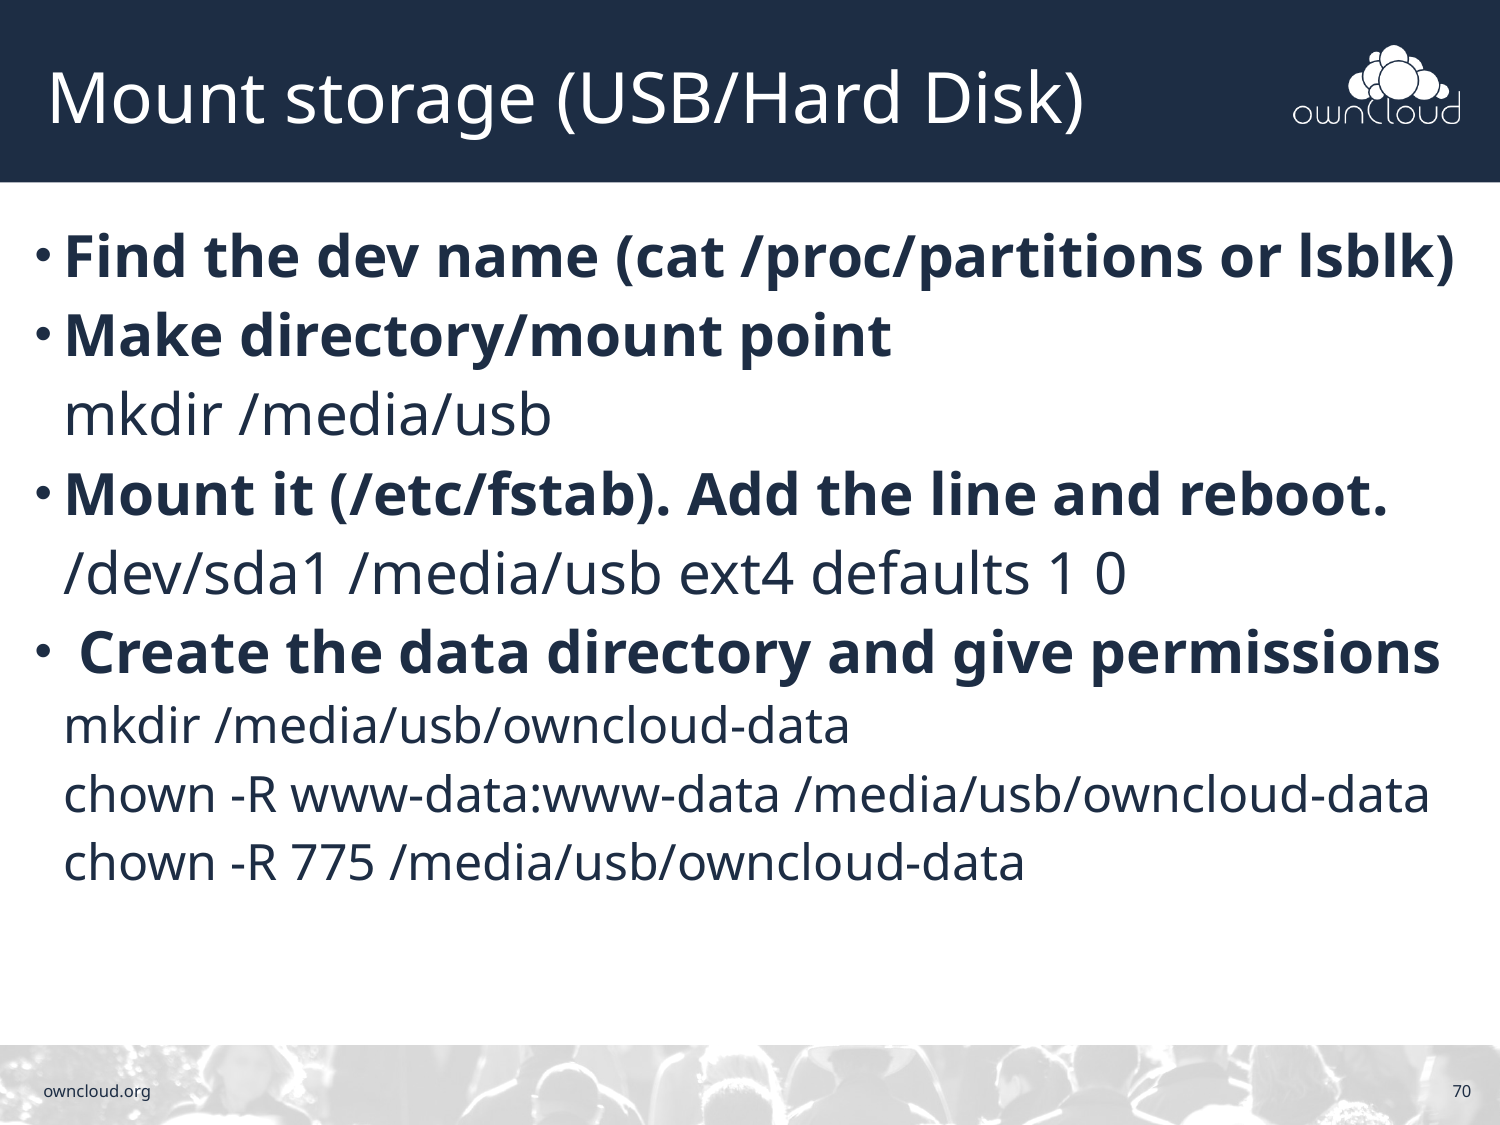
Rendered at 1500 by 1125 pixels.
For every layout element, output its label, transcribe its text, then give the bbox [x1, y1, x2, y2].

title Mount storage (USB/Hard Disk) [46, 5, 1258, 187]
list Find the dev name (cat /proc/partitions or lsblk) Make directory/mount point mkdir /media/usb Mount it (/etc/fstab). Add the line and reboot. /dev/sda1 /media/usb ext4 defaults 1 0 Create the data directory and give permissions mkdir /media/usb/owncloud-data chown -R www-data:www-data /media/usb/owncloud-data chown -R 775 /media/usb/owncloud-data [34, 214, 1489, 1026]
picture [1293, 45, 1460, 124]
picture [0, 1045, 1500, 1125]
